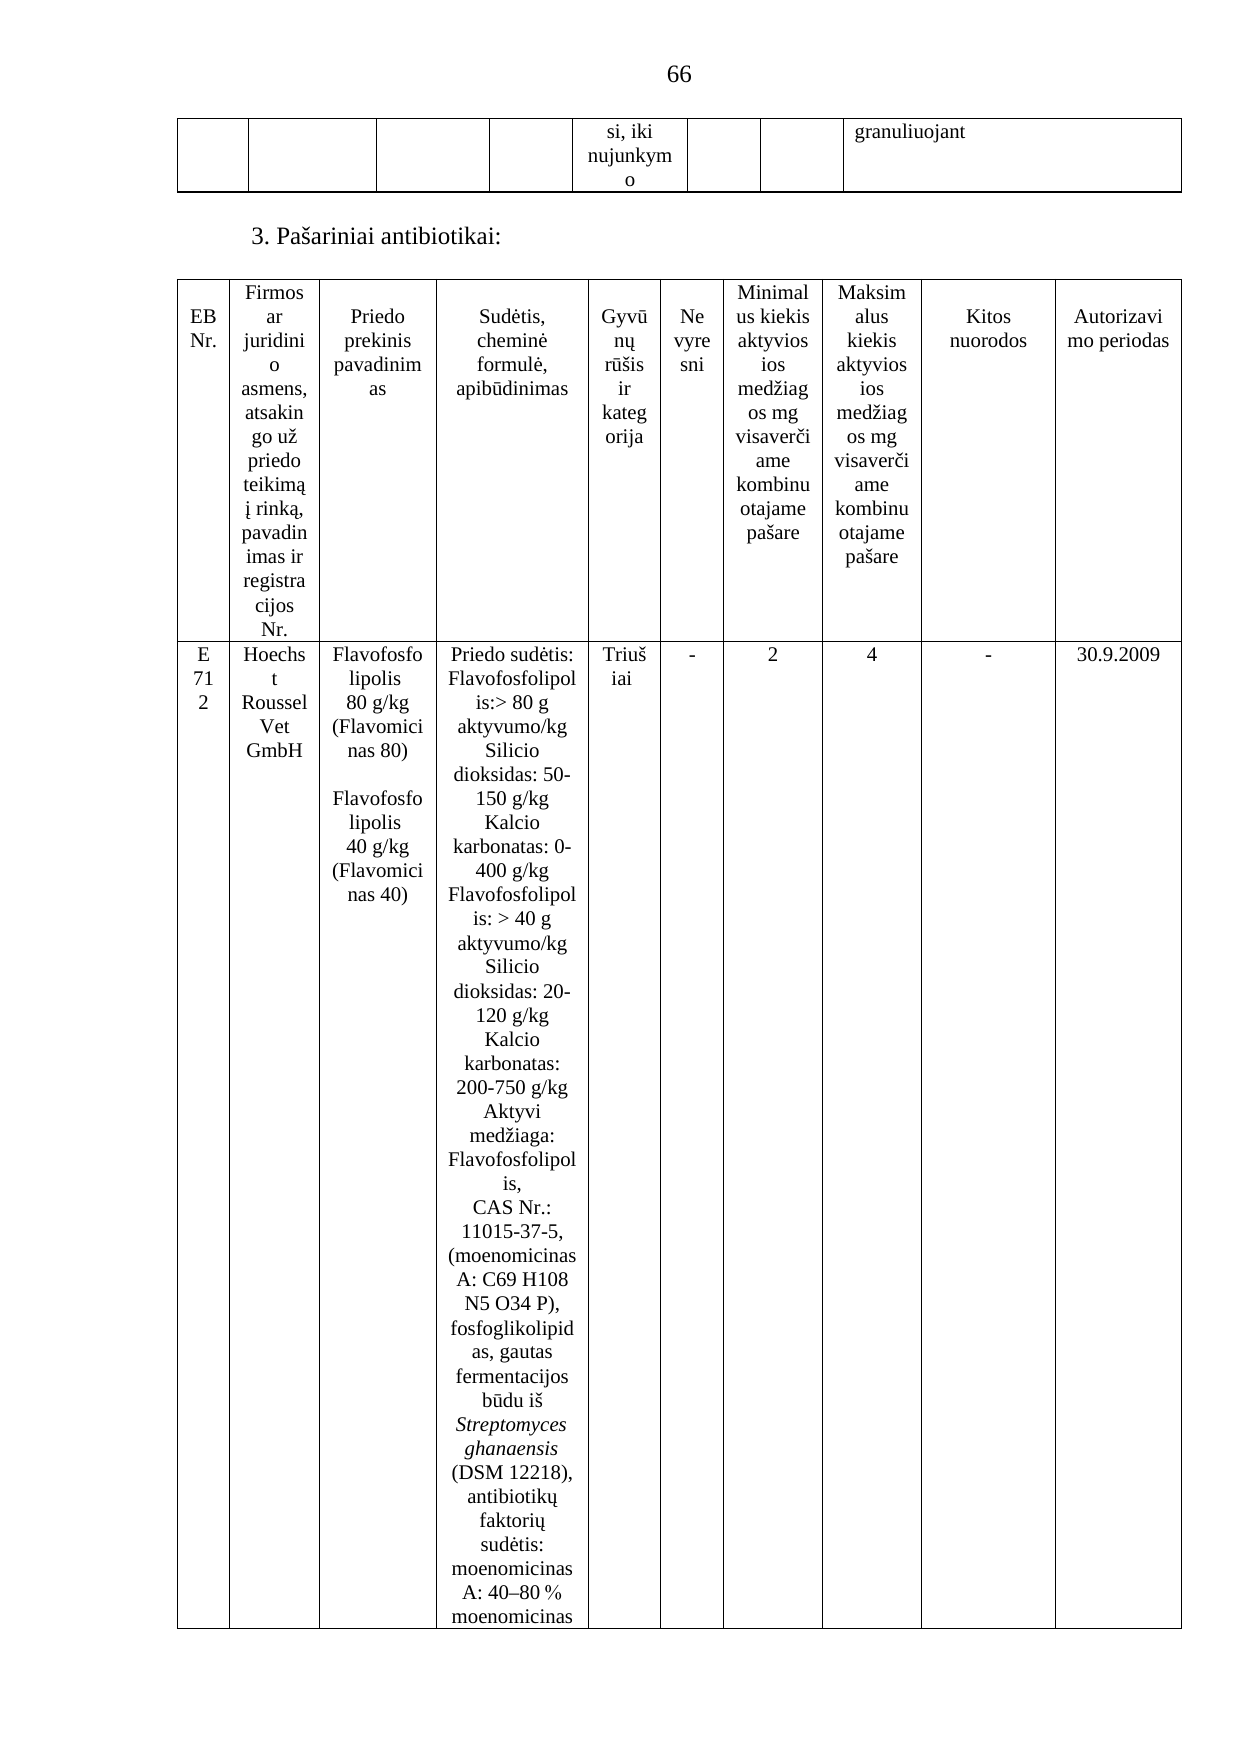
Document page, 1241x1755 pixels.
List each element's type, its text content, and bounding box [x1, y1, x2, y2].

table_cell [688, 119, 760, 191]
table_cell Hoechst Roussel Vet GmbH [230, 642, 319, 1628]
table_cell [490, 119, 572, 191]
table_cell 30.9.2009 [1056, 642, 1181, 1628]
table_header Autorizavimo periodas [1056, 280, 1181, 641]
table_header Kitos nuorodos [922, 280, 1055, 641]
table_cell [377, 119, 489, 191]
table_cell Priedo sudėtis: Flavofosfolipolis:> 80 g aktyvumo/kg Silicio dioksidas: 50-150 g/kg Kalcio karbonatas: 0-400 g/kg Flavofosfolipolis: > 40 g aktyvumo/kg Silicio dioksidas: 20-120 g/kg Kalcio karbonatas: 200-750 g/kg Aktyvi medžiaga: Flavofosfolipolis, CAS Nr.: 11015-37-5, (moenomicinas A: C69 H108 N5 O34 P), fosfoglikolipidas, gautas fermentacijos būdu iš Streptomyces ghanaensis (DSM 12218), antibiotikų faktorių sudėtis: moenomicinas A: 40–80  moenomicinas [437, 642, 588, 1628]
table_cell [178, 119, 248, 191]
table_header Firmos ar juridinio asmens, atsakingo už priedo teikimą į rinką, pavadinimas ir registracijos Nr. [230, 280, 319, 641]
table_cell Triušiai [589, 642, 660, 1628]
table_header EB Nr. [178, 280, 229, 641]
table_cell granuliuojant [844, 119, 1181, 191]
table_header Ne vyresni [661, 280, 723, 641]
table_header Minimalus kiekis aktyviosios medžiagos mg visaverčiame kombinuotajame pašare [724, 280, 822, 641]
table_cell si, iki nujunkymo [573, 119, 687, 191]
table_header Maksimalus kiekis aktyviosios medžiagos mg visaverčiame kombinuotajame pašare [823, 280, 921, 641]
table_cell E 712 [178, 642, 229, 1628]
table_header Gyvūnų rūšis ir kategorija [589, 280, 660, 641]
table_cell - [661, 642, 723, 1628]
table_cell [249, 119, 376, 191]
table_cell - [922, 642, 1055, 1628]
table_cell Flavofosfolipolis 80 g/kg (Flavomicinas 80) Flavofosfolipolis 40 g/kg (Flavomicinas 40) [320, 642, 436, 1628]
table_header Sudėtis, cheminė formulė, apibūdinimas [437, 280, 588, 641]
table_header Priedo prekinis pavadinimas [320, 280, 436, 641]
text 3. Pašariniai antibiotikai: [177, 221, 1181, 250]
table_cell 2 [724, 642, 822, 1628]
table_cell 4 [823, 642, 921, 1628]
table_cell [761, 119, 843, 191]
